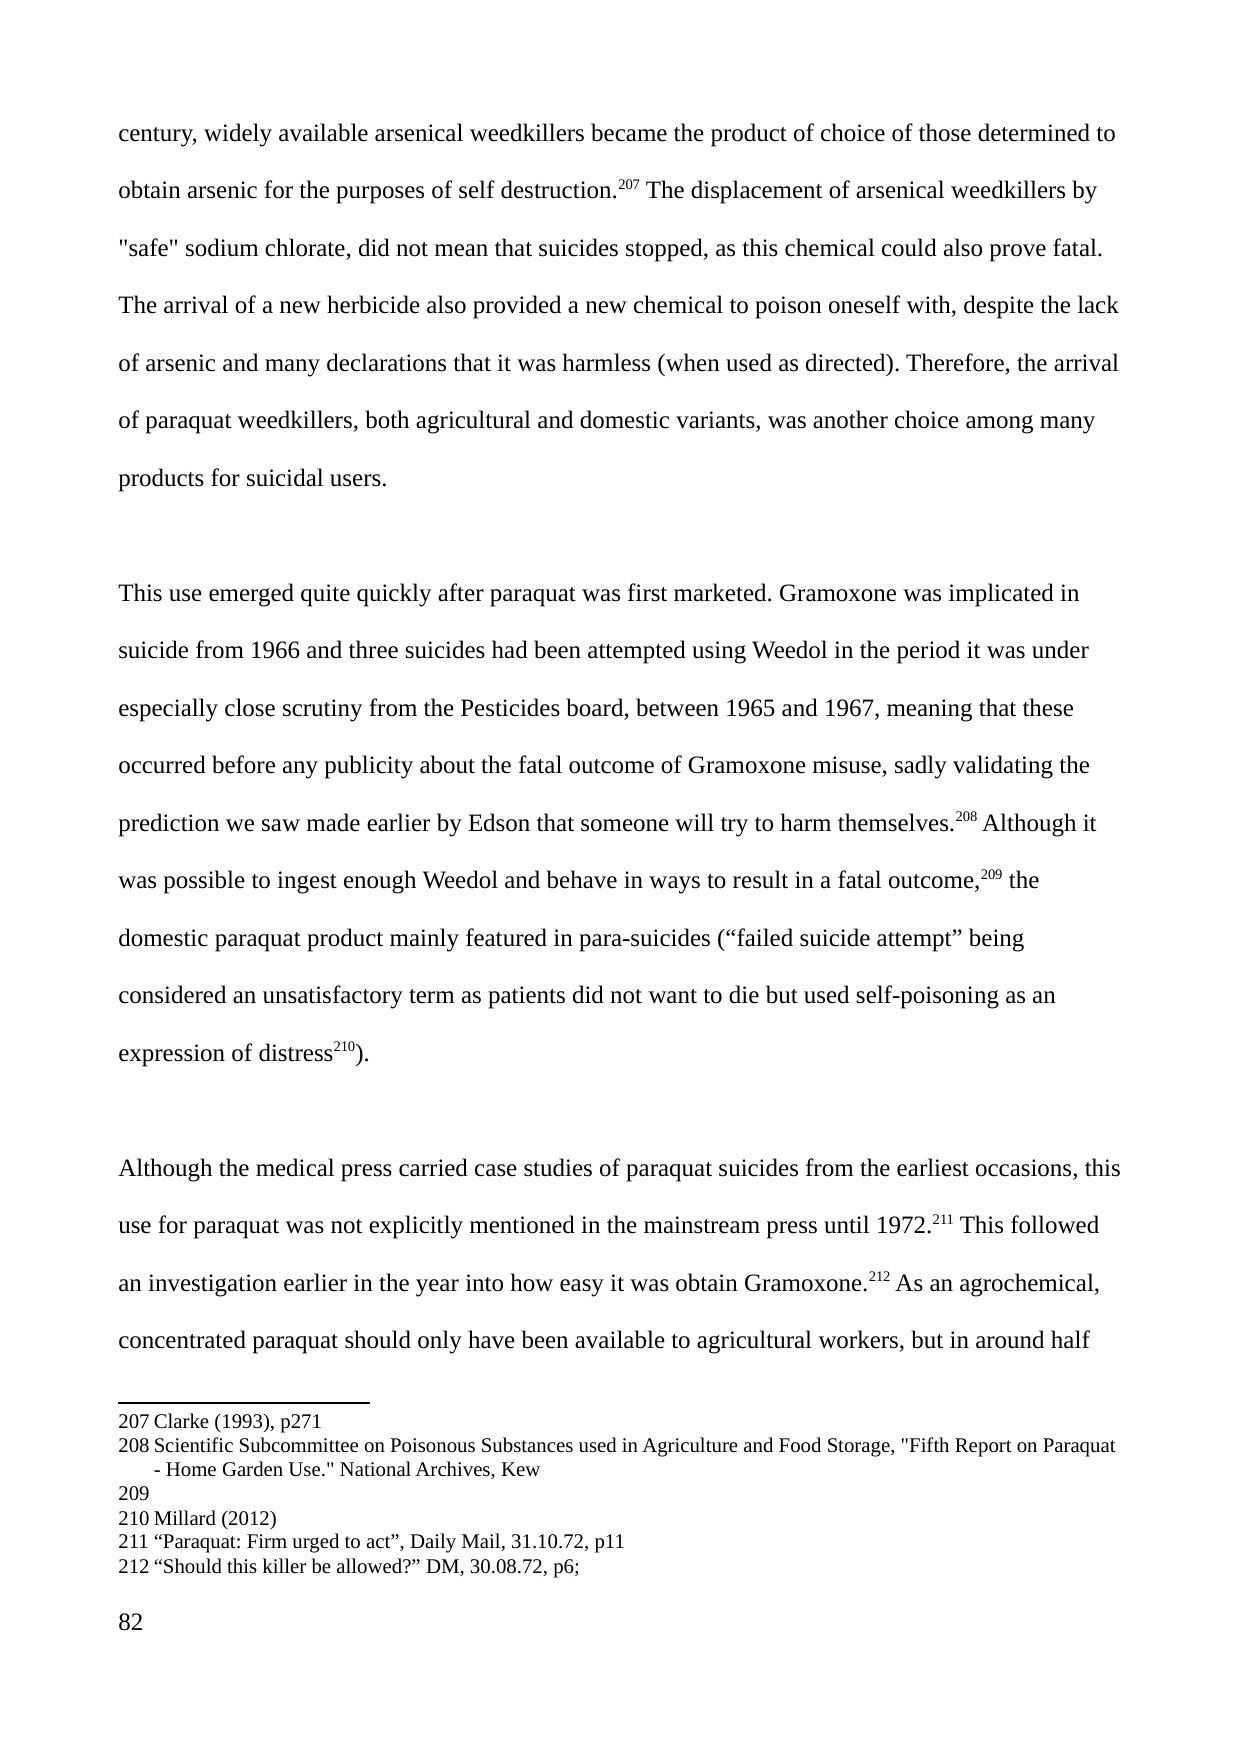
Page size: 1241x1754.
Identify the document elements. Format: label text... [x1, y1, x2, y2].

text Although the medical press carried case studies of paraquat suicides from the earliest occasions, this use for paraquat was not explicitly mentioned in the mainstream press until 1972. This followed an investigation earlier in the year into how easy it was obtain Gramoxone. As an agrochemical, concentrated paraquat should only have been available to agricultural workers, but in around half [118, 1153, 1122, 1354]
text “Paraquat: Firm urged to act”, Daily Mail, 31.10.72, p11 [118, 1529, 1122, 1553]
text This use emerged quite quickly after paraquat was first marketed. Gramoxone was implicated in suicide from 1966 and three suicides had been attempted using Weedol in the period it was under especially close scrutiny from the Pesticides board, between 1965 and 1967, meaning that these occurred before any publicity about the fatal outcome of Gramoxone misuse, sadly validating the prediction we saw made earlier by Edson that someone will try to harm themselves. Although it was possible to ingest enough Weedol and behave in ways to result in a fatal outcome, the domestic paraquat product mainly featured in para-suicides (“failed suicide attempt” being considered an unsatisfactory term as patients did not want to die but used self-poisoning as an expression of distress). [118, 578, 1122, 1067]
text “Should this killer be allowed?” DM, 30.08.72, p6; [118, 1553, 1122, 1578]
text Scientific Subcommittee on Poisonous Substances used in Agriculture and Food Storage, "Fifth Report on Paraquat - Home Garden Use." National Archives, Kew [118, 1433, 1122, 1481]
text Clarke (1993), p271 [118, 1409, 1122, 1433]
text Millard (2012) [118, 1505, 1122, 1529]
text century, widely available arsenical weedkillers became the product of choice of those determined to obtain arsenic for the purposes of self destruction. The displacement of arsenical weedkillers by "safe" sodium chlorate, did not mean that suicides stopped, as this chemical could also prove fatal. The arrival of a new herbicide also provided a new chemical to poison oneself with, despite the lack of arsenic and many declarations that it was harmless (when used as directed). Therefore, the arrival of paraquat weedkillers, both agricultural and domestic variants, was another choice among many products for suicidal users. [118, 118, 1122, 492]
